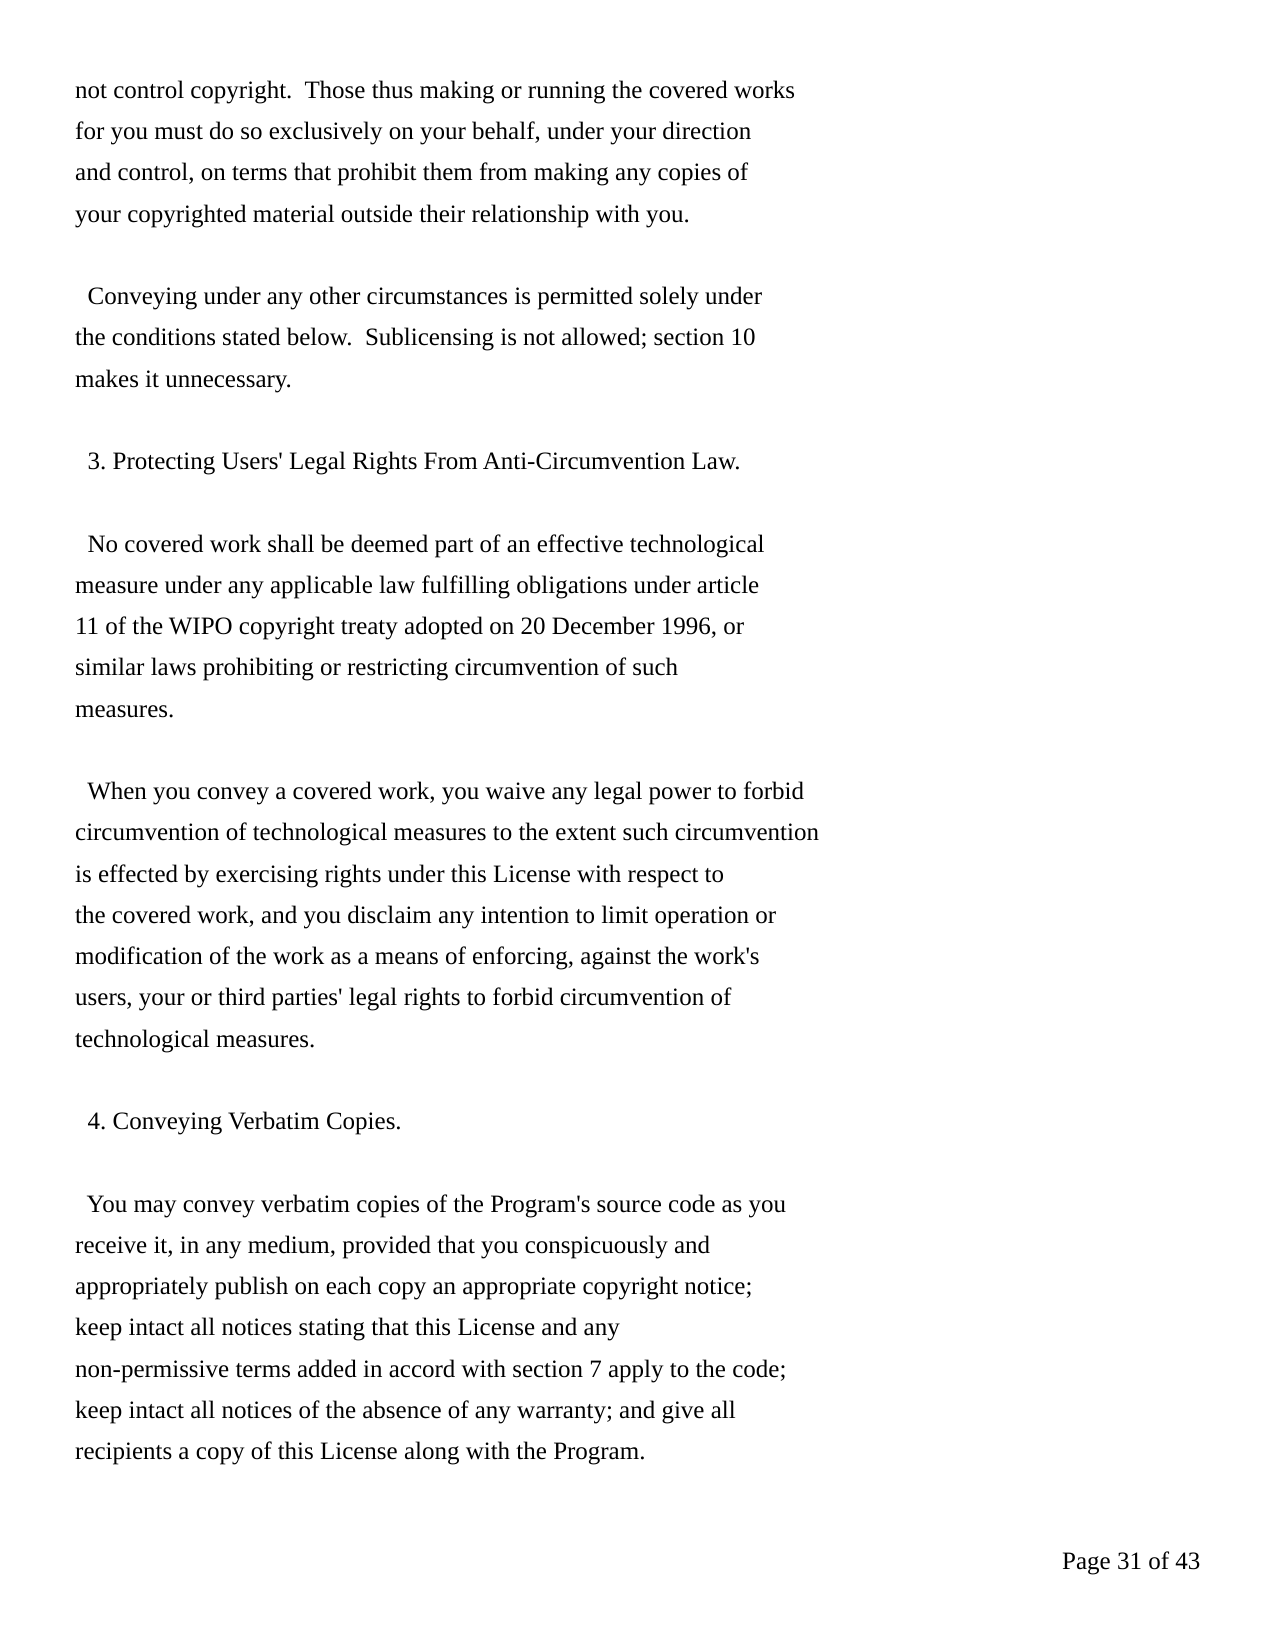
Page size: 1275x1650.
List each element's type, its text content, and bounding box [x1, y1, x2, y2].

text 3. Protecting Users' Legal Rights From Anti-Circumvention Law. [75, 446, 1200, 475]
text modification of the work as a means of enforcing, against the work's [75, 941, 1200, 970]
text 11 of the WIPO copyright treaty adopted on 20 December 1996, or [75, 611, 1200, 640]
text keep intact all notices of the absence of any warranty; and give all [75, 1395, 1200, 1424]
text appropriately publish on each copy an appropriate copyright notice; [75, 1271, 1200, 1300]
text keep intact all notices stating that this License and any [75, 1312, 1200, 1341]
text for you must do so exclusively on your behalf, under your direction [75, 116, 1200, 145]
text measure under any applicable law fulfilling obligations under article [75, 570, 1200, 599]
text non-permissive terms added in accord with section 7 apply to the code; [75, 1354, 1200, 1382]
text your copyrighted material outside their relationship with you. [75, 199, 1200, 227]
text makes it unnecessary. [75, 364, 1200, 392]
text No covered work shall be deemed part of an effective technological [75, 529, 1200, 557]
text users, your or third parties' legal rights to forbid circumvention of [75, 982, 1200, 1011]
text recipients a copy of this License along with the Program. [75, 1436, 1200, 1465]
text 4. Conveying Verbatim Copies. [75, 1106, 1200, 1135]
text technological measures. [75, 1024, 1200, 1052]
text the conditions stated below. Sublicensing is not allowed; section 10 [75, 322, 1200, 351]
text similar laws prohibiting or restricting circumvention of such [75, 652, 1200, 681]
text not control copyright. Those thus making or running the covered works [75, 75, 1200, 104]
text measures. [75, 694, 1200, 722]
text receive it, in any medium, provided that you conspicuously and [75, 1230, 1200, 1259]
text is effected by exercising rights under this License with respect to [75, 859, 1200, 887]
text Conveying under any other circumstances is permitted solely under [75, 281, 1200, 310]
text When you convey a covered work, you waive any legal power to forbid [75, 776, 1200, 805]
text circumvention of technological measures to the extent such circumvention [75, 817, 1200, 846]
text the covered work, and you disclaim any intention to limit operation or [75, 900, 1200, 929]
text You may convey verbatim copies of the Program's source code as you [75, 1189, 1200, 1217]
text and control, on terms that prohibit them from making any copies of [75, 157, 1200, 186]
